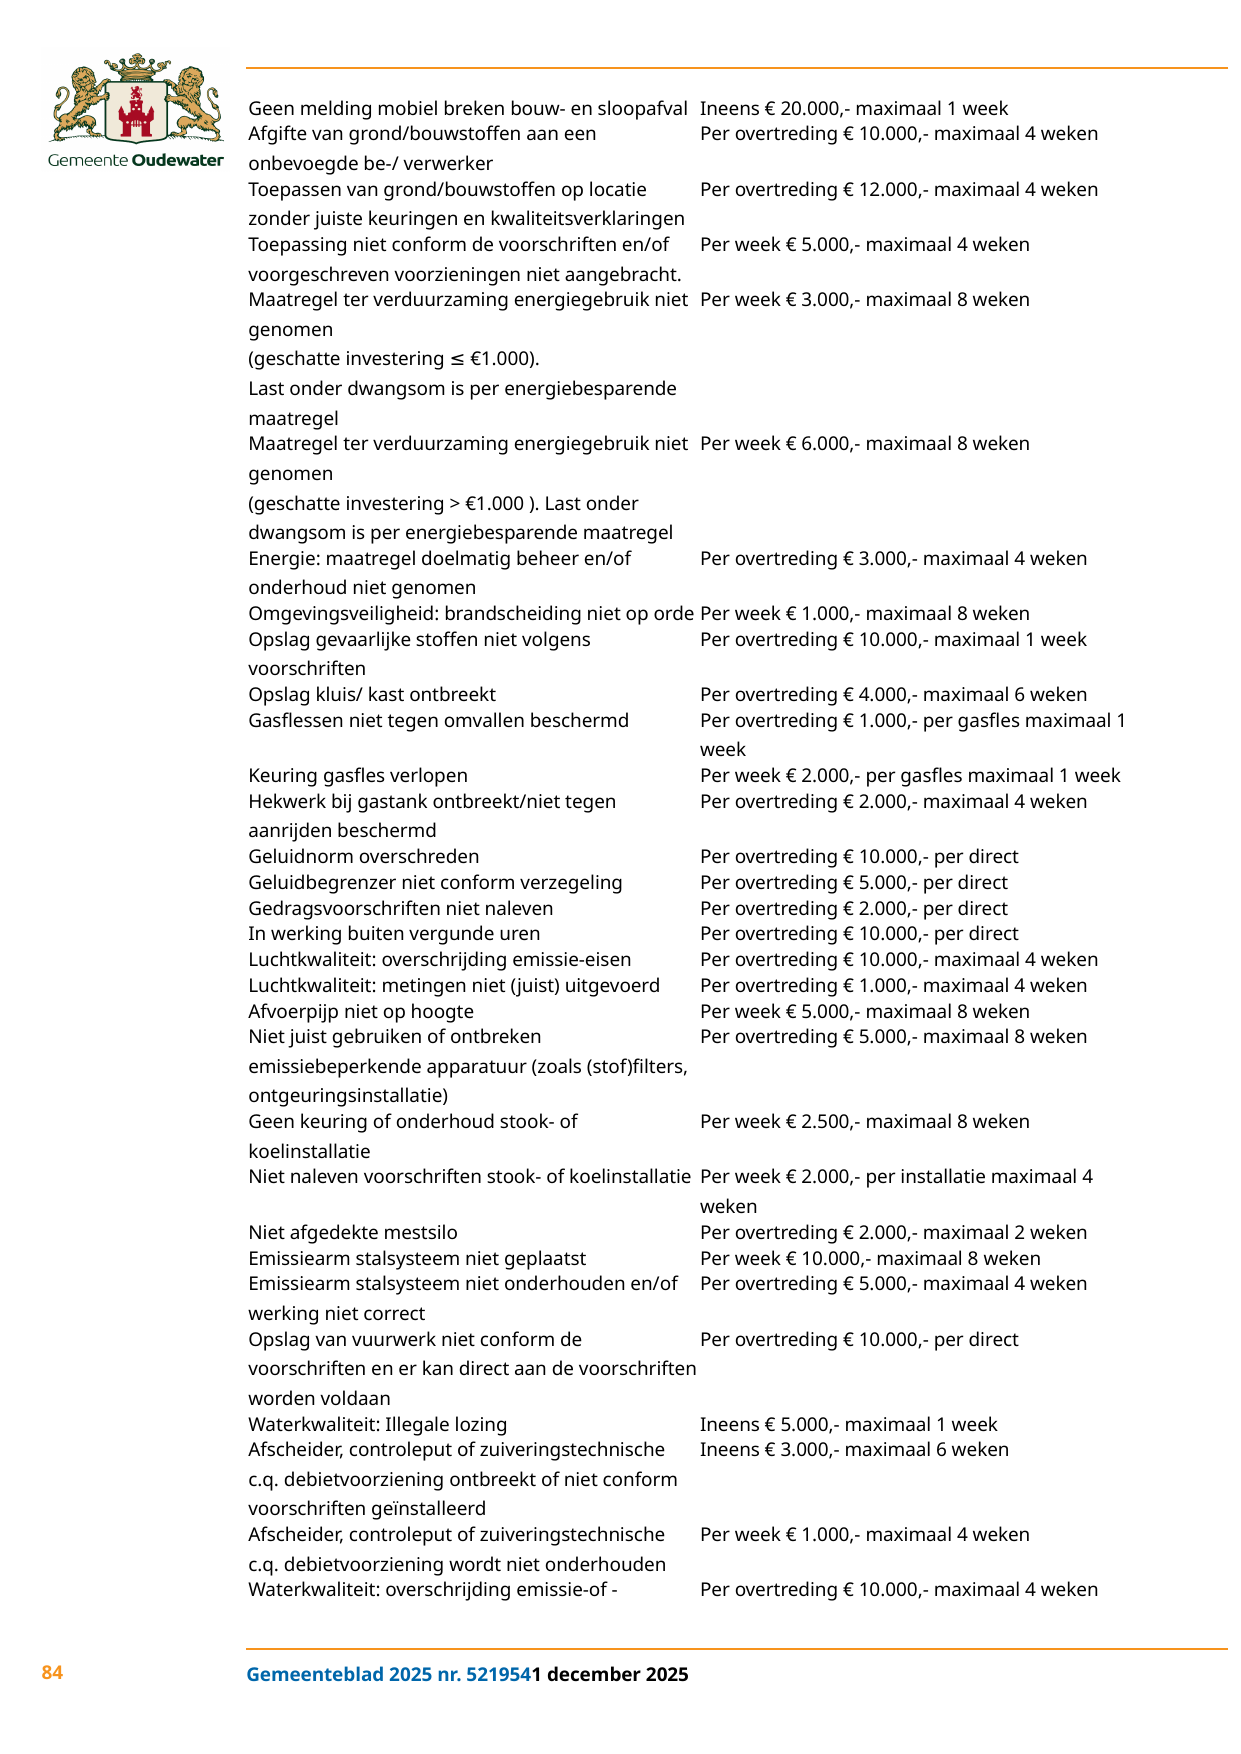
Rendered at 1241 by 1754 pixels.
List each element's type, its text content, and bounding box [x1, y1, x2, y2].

table_cell Energie: maatregel doelmatig beheer en/of onderhoud niet genomen [248, 545, 700, 600]
table_cell Waterkwaliteit: overschrijding emissie-of [248, 1577, 700, 1602]
table_cell In werking buiten vergunde uren [248, 921, 700, 946]
table_cell Maatregel ter verduurzaming energiegebruik niet genomen (geschatte investering ≤ €1.000). Last onder dwangsom is per energiebesparende maatregel [248, 286, 700, 431]
table_cell Ineens € 20.000,- maximaal 1 week [700, 95, 1152, 121]
table_cell Luchtkwaliteit: metingen niet (juist) uitgevoerd [248, 972, 700, 998]
table_cell Niet juist gebruiken of ontbreken emissiebeperkende apparatuur (zoals (stof)filters, ontgeuringsinstallatie) [248, 1024, 700, 1108]
table_cell Keuring gasfles verlopen [248, 763, 700, 788]
table_cell Per overtreding € 5.000,- per direct [700, 869, 1152, 895]
table_cell Per overtreding € 3.000,- maximaal 4 weken [700, 545, 1152, 600]
table_cell Per overtreding € 1.000,- per gasfles maximaal 1 week [700, 707, 1152, 762]
table_cell Per overtreding € 2.000,- per direct [700, 895, 1152, 921]
table_cell Per overtreding € 5.000,- maximaal 8 weken [700, 1024, 1152, 1108]
table_cell Per week € 2.000,- per gasfles maximaal 1 week [700, 763, 1152, 788]
table_cell Geluidnorm overschreden [248, 844, 700, 869]
table_cell Emissiearm stalsysteem niet geplaatst [248, 1245, 700, 1271]
table_cell Per overtreding € 5.000,- maximaal 4 weken [700, 1271, 1152, 1326]
table_cell Per overtreding € 2.000,- maximaal 4 weken [700, 788, 1152, 843]
table_cell Niet naleven voorschriften stook- of koelinstallatie [248, 1164, 700, 1219]
table_cell Gasflessen niet tegen omvallen beschermd [248, 707, 700, 762]
table_cell Emissiearm stalsysteem niet onderhouden en/of werking niet correct [248, 1271, 700, 1326]
table_cell Per overtreding € 10.000,- per direct [700, 1326, 1152, 1411]
table_cell Afvoerpijp niet op hoogte [248, 998, 700, 1023]
table_cell Niet afgedekte mestsilo [248, 1219, 700, 1245]
table_cell Geen keuring of onderhoud stook- of koelinstallatie [248, 1109, 700, 1164]
table_cell Per week € 6.000,- maximaal 8 weken [700, 431, 1152, 545]
table_cell Per overtreding € 10.000,- maximaal 4 weken [700, 1577, 1152, 1602]
table_cell Per week € 10.000,- maximaal 8 weken [700, 1245, 1152, 1271]
table_cell Gedragsvoorschriften niet naleven [248, 895, 700, 921]
table_cell Per overtreding € 12.000,- maximaal 4 weken [700, 176, 1152, 231]
table_cell Per week € 1.000,- maximaal 4 weken [700, 1521, 1152, 1577]
table_cell Ineens € 3.000,- maximaal 6 weken [700, 1436, 1152, 1521]
table_cell Ineens € 5.000,- maximaal 1 week [700, 1411, 1152, 1436]
table_cell Afgifte van grond/bouwstoffen aan een onbevoegde be-/ verwerker [248, 121, 700, 176]
table_cell Per week € 5.000,- maximaal 8 weken [700, 998, 1152, 1023]
table_cell Per overtreding € 10.000,- maximaal 4 weken [700, 121, 1152, 176]
table_cell Per week € 3.000,- maximaal 8 weken [700, 286, 1152, 431]
table_cell Opslag gevaarlijke stoffen niet volgens voorschriften [248, 626, 700, 681]
table_cell Per week € 5.000,- maximaal 4 weken [700, 231, 1152, 286]
table_cell Opslag kluis/ kast ontbreekt [248, 681, 700, 707]
table_cell Per overtreding € 2.000,- maximaal 2 weken [700, 1219, 1152, 1245]
table_cell Afscheider, controleput of zuiveringstechnische c.q. debietvoorziening wordt niet onderhouden [248, 1521, 700, 1577]
picture [41, 47, 231, 172]
table_cell Per week € 2.500,- maximaal 8 weken [700, 1109, 1152, 1164]
table_cell Per week € 2.000,- per installatie maximaal 4 weken [700, 1164, 1152, 1219]
table_cell Opslag van vuurwerk niet conform de voorschriften en er kan direct aan de voorschriften worden voldaan [248, 1326, 700, 1411]
table_cell Afscheider, controleput of zuiveringstechnische c.q. debietvoorziening ontbreekt of niet conform voorschriften geïnstalleerd [248, 1436, 700, 1521]
table_cell Maatregel ter verduurzaming energiegebruik niet genomen (geschatte investering > €1.000 ). Last onder dwangsom is per energiebesparende maatregel [248, 431, 700, 545]
table_cell Luchtkwaliteit: overschrijding emissie-eisen [248, 946, 700, 972]
table_cell Per overtreding € 4.000,- maximaal 6 weken [700, 681, 1152, 707]
table_cell Per overtreding € 10.000,- maximaal 1 week [700, 626, 1152, 681]
table_cell Geen melding mobiel breken bouw- en sloopafval [248, 95, 700, 121]
table_cell Geluidbegrenzer niet conform verzegeling [248, 869, 700, 895]
table_cell Per overtreding € 10.000,- per direct [700, 921, 1152, 946]
table_cell Waterkwaliteit: Illegale lozing [248, 1411, 700, 1436]
table_cell Toepassen van grond/bouwstoffen op locatie zonder juiste keuringen en kwaliteitsverklaringen [248, 176, 700, 231]
table_cell Toepassing niet conform de voorschriften en/of voorgeschreven voorzieningen niet aangebracht. [248, 231, 700, 286]
table_cell Per overtreding € 10.000,- per direct [700, 844, 1152, 869]
table_cell Per week € 1.000,- maximaal 8 weken [700, 600, 1152, 626]
table_cell Hekwerk bij gastank ontbreekt/niet tegen aanrijden beschermd [248, 788, 700, 843]
table_cell Per overtreding € 10.000,- maximaal 4 weken [700, 946, 1152, 972]
table_cell Omgevingsveiligheid: brandscheiding niet op orde [248, 600, 700, 626]
table_cell Per overtreding € 1.000,- maximaal 4 weken [700, 972, 1152, 998]
